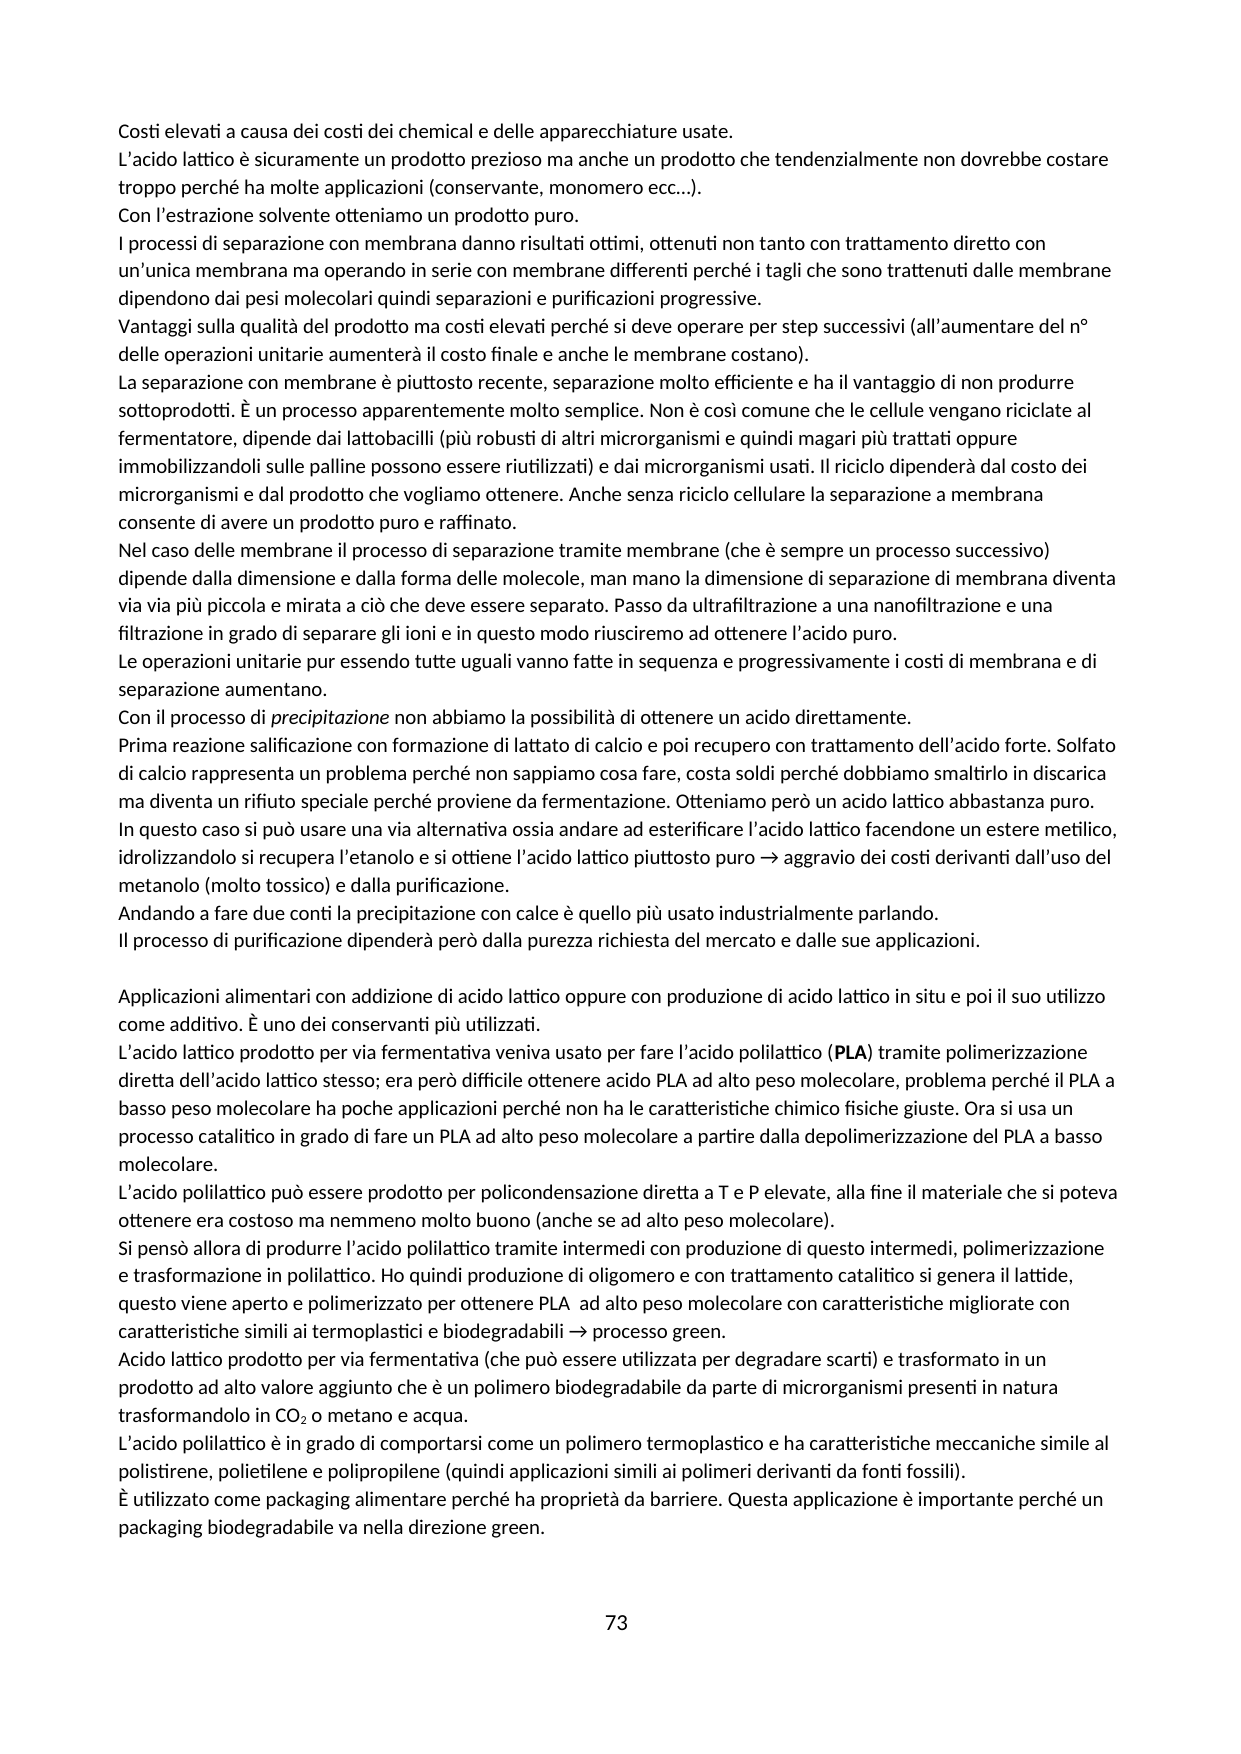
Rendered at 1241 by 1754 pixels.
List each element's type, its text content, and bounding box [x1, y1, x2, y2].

text Il processo di purificazione dipenderà però dalla purezza richiesta del mercato e dalle sue applicazioni. Applicazioni alimentari con addizione di acido lattico oppure con produzione di acido lattico in situ e poi il suo utilizzo come additivo. È uno dei conservanti più utilizzati. L’acido lattico prodotto per via fermentativa veniva usato per fare l’acido polilattico (PLA) tramite polimerizzazione diretta dell’acido lattico stesso; era però difficile ottenere acido PLA ad alto peso molecolare, problema perché il PLA a basso peso molecolare ha poche applicazioni perché non ha le caratteristiche chimico fisiche giuste. Ora si usa un processo catalitico in grado di fare un PLA ad alto peso molecolare a partire dalla depolimerizzazione del PLA a basso molecolare. L’acido polilattico può essere prodotto per policondensazione diretta a T e P elevate, alla fine il materiale che si poteva ottenere era costoso ma nemmeno molto buono (anche se ad alto peso molecolare). Si pensò allora di produrre l’acido polilattico tramite intermedi con produzione di questo intermedi, polimerizzazione e trasformazione in polilattico. Ho quindi produzione di oligomero e con trattamento catalitico si genera il lattide, questo viene aperto e polimerizzato per ottenere PLA ad alto peso molecolare con caratteristiche migliorate con caratteristiche simili ai termoplastici e biodegradabili → processo green. Acido lattico prodotto per via fermentativa (che può essere utilizzata per degradare scarti) e trasformato in un prodotto ad alto valore aggiunto che è un polimero biodegradabile da parte di microrganismi presenti in natura trasformandolo in CO2 o metano e acqua. L’acido polilattico è in grado di comportarsi come un polimero termoplastico e ha caratteristiche meccaniche simile al polistirene, polietilene e polipropilene (quindi applicazioni simili ai polimeri derivanti da fonti fossili). È utilizzato come packaging alimentare perché ha proprietà da barriere. Questa applicazione è importante perché un packaging biodegradabile va nella direzione green. [118, 928, 1124, 1567]
text I processi di separazione con membrana danno risultati ottimi, ottenuti non tanto con trattamento diretto con un’unica membrana ma operando in serie con membrane differenti perché i tagli che sono trattenuti dalle membrane dipendono dai pesi molecolari quindi separazioni e purificazioni progressive. Vantaggi sulla qualità del prodotto ma costi elevati perché si deve operare per step successivi (all’aumentare del n° delle operazioni unitarie aumenterà il costo finale e anche le membrane costano). La separazione con membrane è piuttosto recente, separazione molto efficiente e ha il vantaggio di non produrre sottoprodotti. È un processo apparentemente molto semplice. Non è così comune che le cellule vengano riciclate al fermentatore, dipende dai lattobacilli (più robusti di altri microrganismi e quindi magari più trattati oppure immobilizzandoli sulle palline possono essere riutilizzati) e dai microrganismi usati. Il riciclo dipenderà dal costo dei microrganismi e dal prodotto che vogliamo ottenere. Anche senza riciclo cellulare la separazione a membrana consente di avere un prodotto puro e raffinato. Nel caso delle membrane il processo di separazione tramite membrane (che è sempre un processo successivo) dipende dalla dimensione e dalla forma delle molecole, man mano la dimensione di separazione di membrana diventa via via più piccola e mirata a ciò che deve essere separato. Passo da ultrafiltrazione a una nanofiltrazione e una filtrazione in grado di separare gli ioni e in questo modo riusciremo ad ottenere l’acido puro. Le operazioni unitarie pur essendo tutte uguali vanno fatte in sequenza e progressivamente i costi di membrana e di separazione aumentano. Con il processo di precipitazione non abbiamo la possibilità di ottenere un acido direttamente. Prima reazione salificazione con formazione di lattato di calcio e poi recupero con trattamento dell’acido forte. Solfato di calcio rappresenta un problema perché non sappiamo cosa fare, costa soldi perché dobbiamo smaltirlo in discarica ma diventa un rifiuto speciale perché proviene da fermentazione. Otteniamo però un acido lattico abbastanza puro. In questo caso si può usare una via alternativa ossia andare ad esterificare l’acido lattico facendone un estere metilico, idrolizzandolo si recupera l’etanolo e si ottiene l’acido lattico piuttosto puro → aggravio dei costi derivanti dall’uso del metanolo (molto tossico) e dalla purificazione. Andando a fare due conti la precipitazione con calce è quello più usato industrialmente parlando. [118, 230, 1124, 925]
text Costi elevati a causa dei costi dei chemical e delle apparecchiature usate. L’acido lattico è sicuramente un prodotto prezioso ma anche un prodotto che tendenzialmente non dovrebbe costare troppo perché ha molte applicazioni (conservante, monomero ecc…). Con l’estrazione solvente otteniamo un prodotto puro. [118, 118, 1124, 227]
